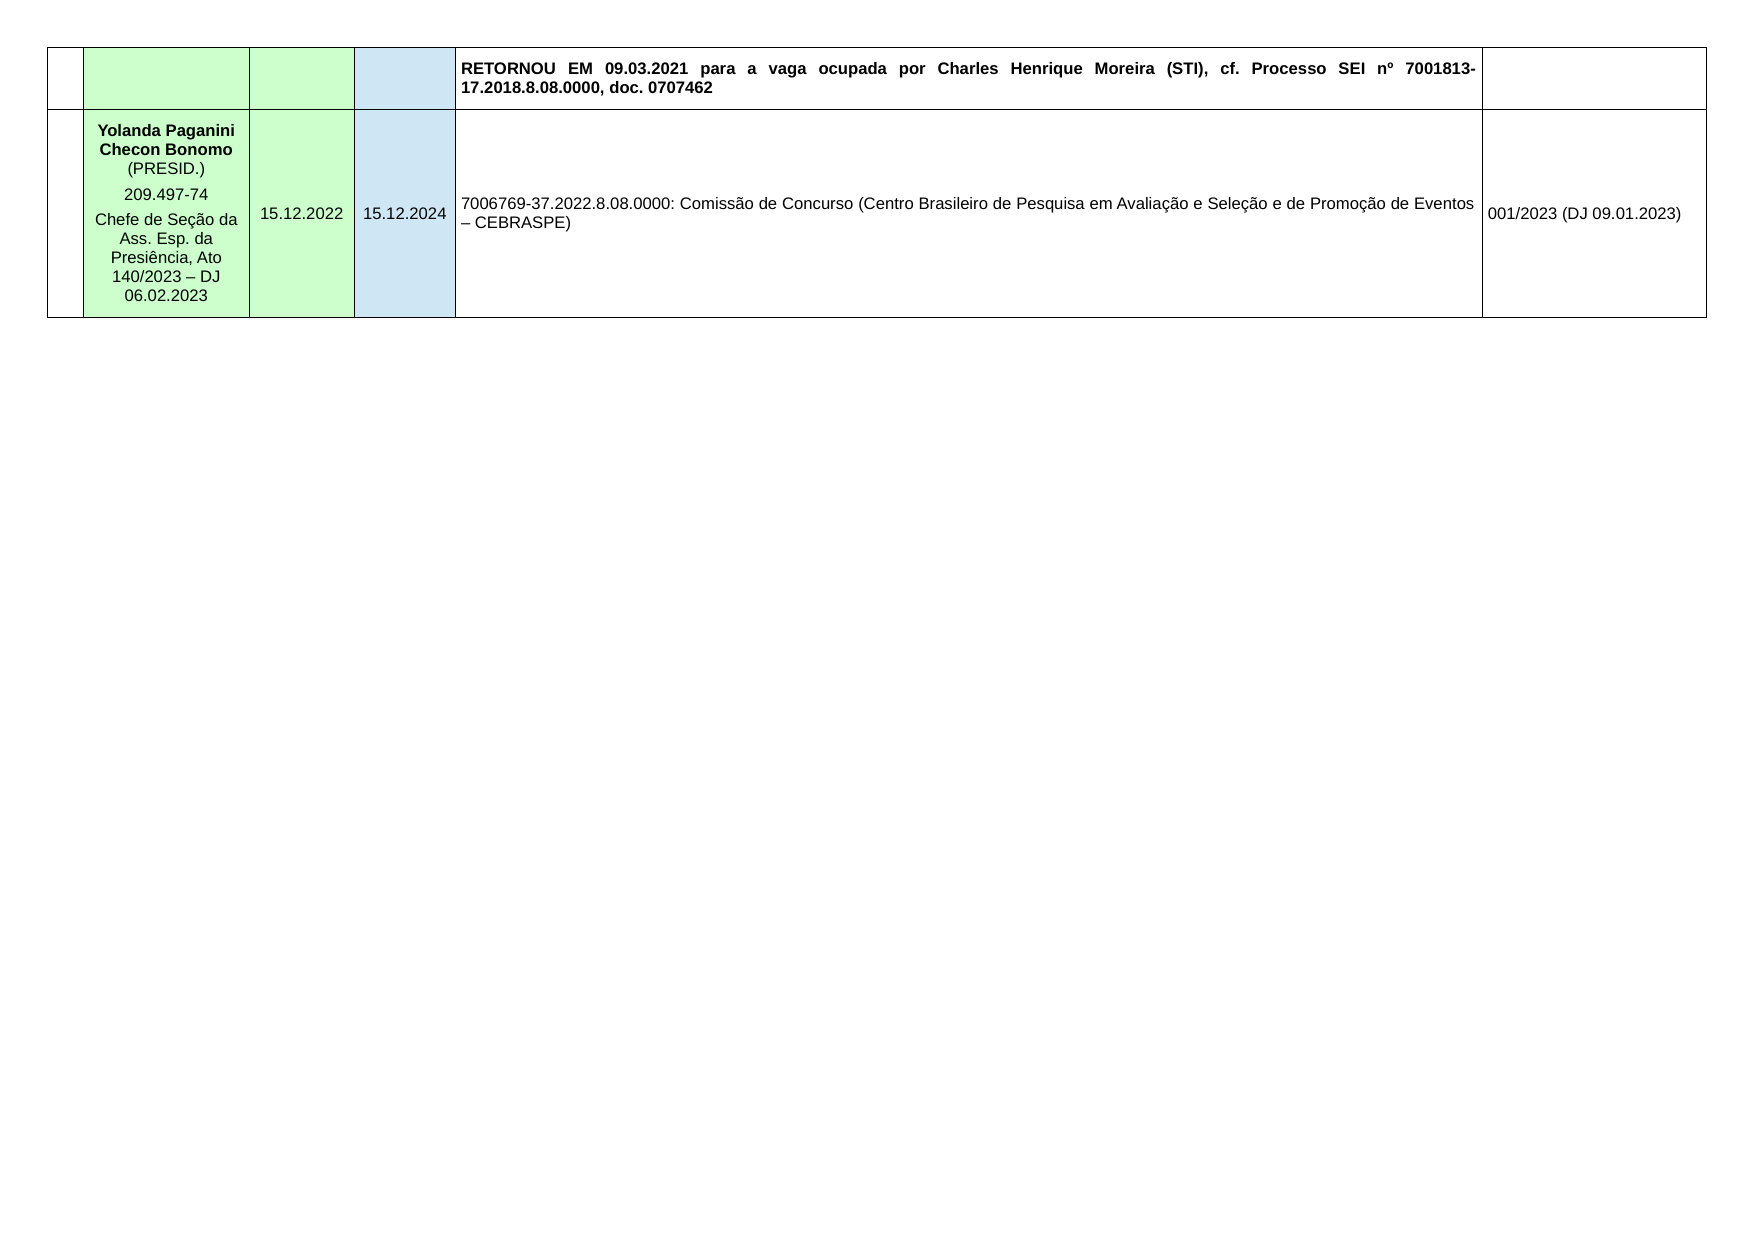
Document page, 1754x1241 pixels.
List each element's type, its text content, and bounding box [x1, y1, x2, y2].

table_cell [84, 48, 249, 109]
table_cell [355, 48, 455, 109]
table_cell 15.12.2024 [355, 110, 455, 317]
table_cell RETORNOU EM 09.03.2021 para a vaga ocupada por Charles Henrique Moreira (STI), cf. Processo SEI nº 7001813-17.2018.8.08.0000, doc. 0707462 [456, 48, 1482, 109]
table_cell [250, 48, 354, 109]
table_cell 7006769-37.2022.8.08.0000: Comissão de Concurso (Centro Brasileiro de Pesquisa em Avaliação e Seleção e de Promoção de Eventos – CEBRASPE) [456, 110, 1482, 317]
table_cell 001/2023 (DJ 09.01.2023) [1483, 110, 1706, 317]
table_cell Yolanda Paganini Checon Bonomo (PRESID.) 209.497-74 Chefe de Seção da Ass. Esp. da Presiência, Ato 140/2023 – DJ 06.02.2023 [84, 110, 249, 317]
table_cell [48, 110, 83, 317]
table_cell 15.12.2022 [250, 110, 354, 317]
table_cell [1483, 48, 1706, 109]
table_cell [48, 48, 83, 109]
